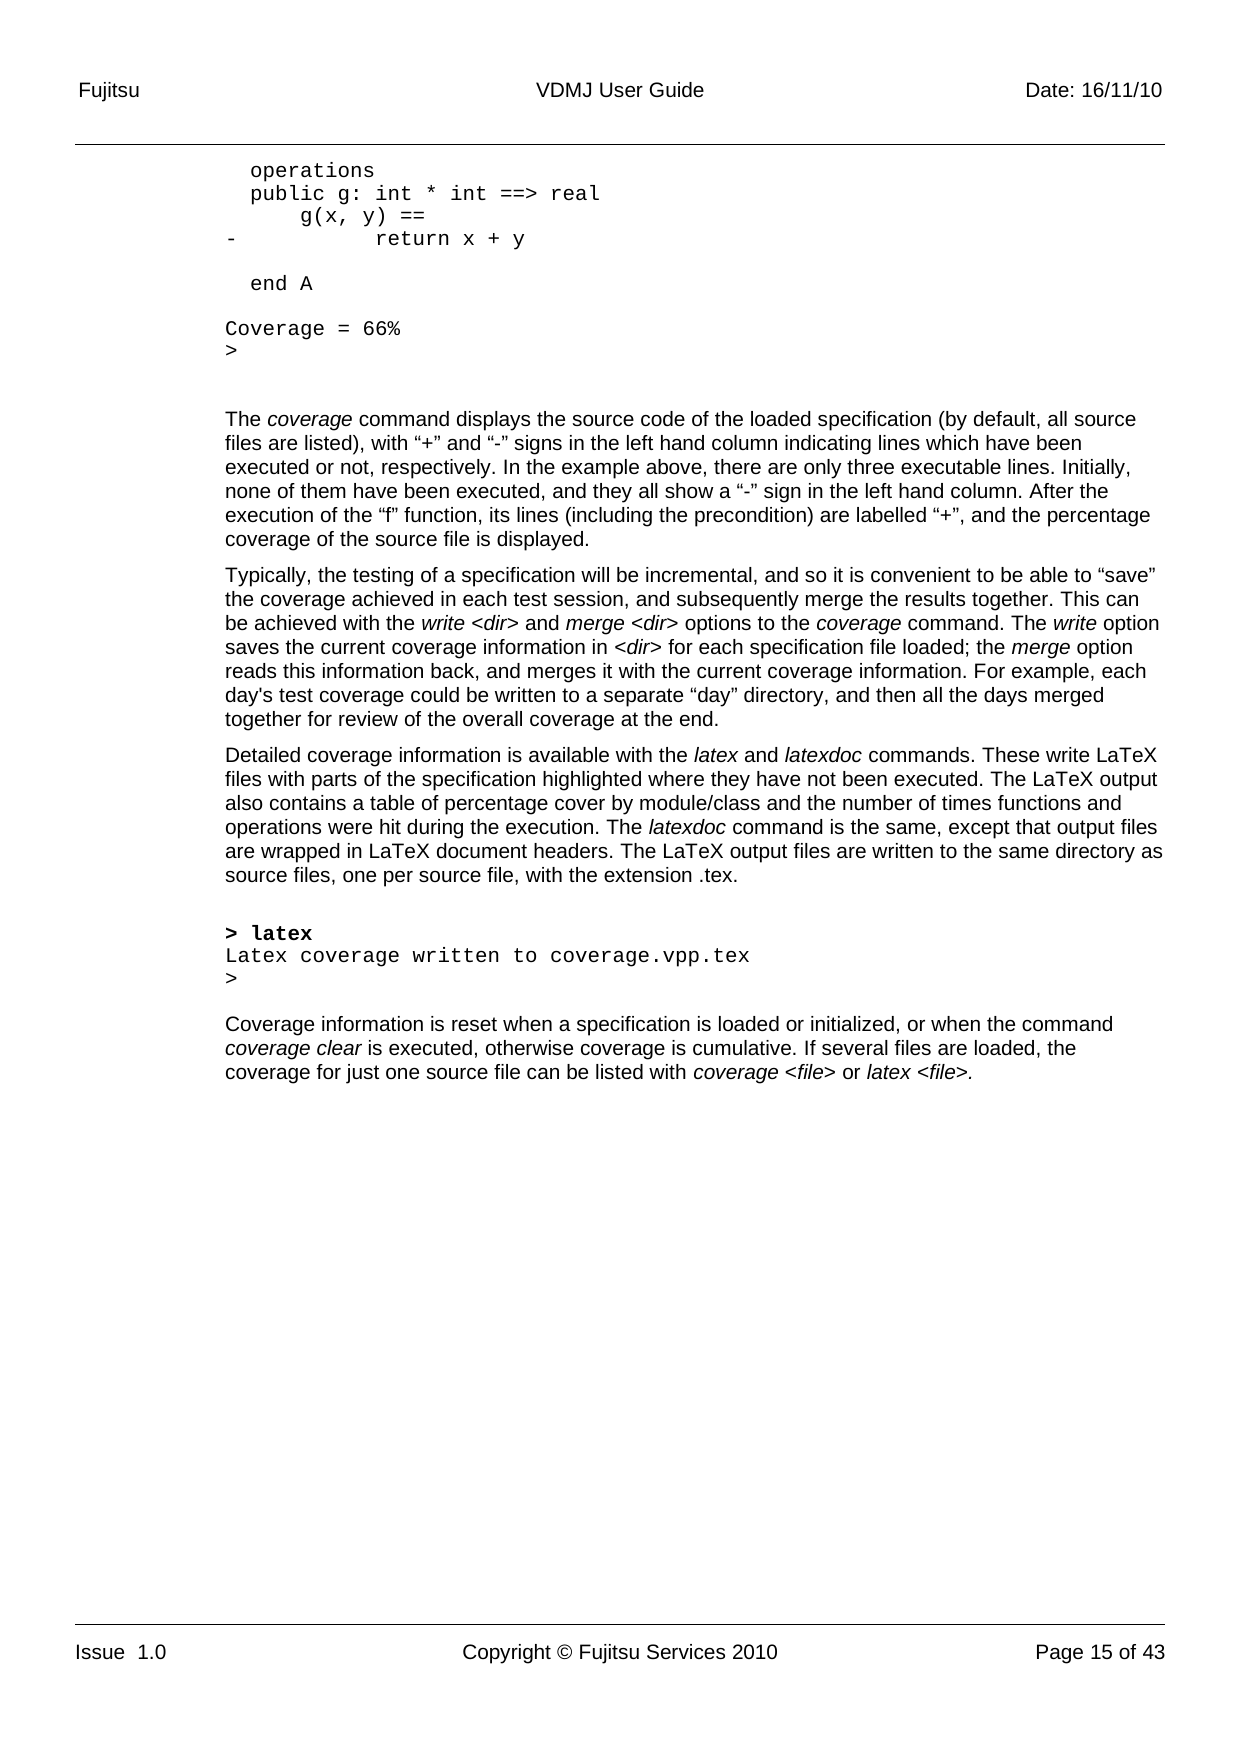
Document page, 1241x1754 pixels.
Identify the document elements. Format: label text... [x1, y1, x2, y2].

text > [225, 967, 1165, 990]
text > latex [225, 922, 1165, 945]
text public g: int * int ==> real [225, 182, 1165, 205]
text Latex coverage written to coverage.vpp.tex [225, 945, 1165, 967]
text The coverage command displays the source code of the loaded specification (by default, all source files are listed), with “+” and “-” signs in the left hand column indicating lines which have been executed or not, respectively. In the example above, there are only three executable lines. Initially, none of them have been executed, and they all show a “-” sign in the left hand column. After the execution of the “f” function, its lines (including the precondition) are labelled “+”, and the percentage coverage of the source file is displayed. [225, 407, 1165, 551]
text Typically, the testing of a specification will be incremental, and so it is convenient to be able to “save” the coverage achieved in each test session, and subsequently merge the results together. This can be achieved with the write <dir> and merge <dir> options to the coverage command. The write option saves the current coverage information in <dir> for each specification file loaded; the merge option reads this information back, and merges it with the current coverage information. For example, each day's test coverage could be written to a separate “day” directory, and then all the days merged together for review of the overall coverage at the end. [225, 563, 1165, 731]
text g(x, y) == [225, 205, 1165, 227]
text Coverage information is reset when a specification is loaded or initialized, or when the command coverage clear is executed, otherwise coverage is cumulative. If several files are loaded, the coverage for just one source file can be listed with coverage <file> or latex <file>. [225, 1012, 1165, 1084]
text - return x + y [225, 227, 1165, 250]
text > [225, 340, 1165, 362]
text Coverage = 66% [225, 317, 1165, 340]
text operations [225, 160, 1165, 182]
text Detailed coverage information is available with the latex and latexdoc commands. These write LaTeX files with parts of the specification highlighted where they have not been executed. The LaTeX output also contains a table of percentage cover by module/class and the number of times functions and operations were hit during the execution. The latexdoc command is the same, except that output files are wrapped in LaTeX document headers. The LaTeX output files are written to the same directory as source files, one per source file, with the extension .tex. [225, 744, 1165, 887]
text end A [225, 272, 1165, 295]
